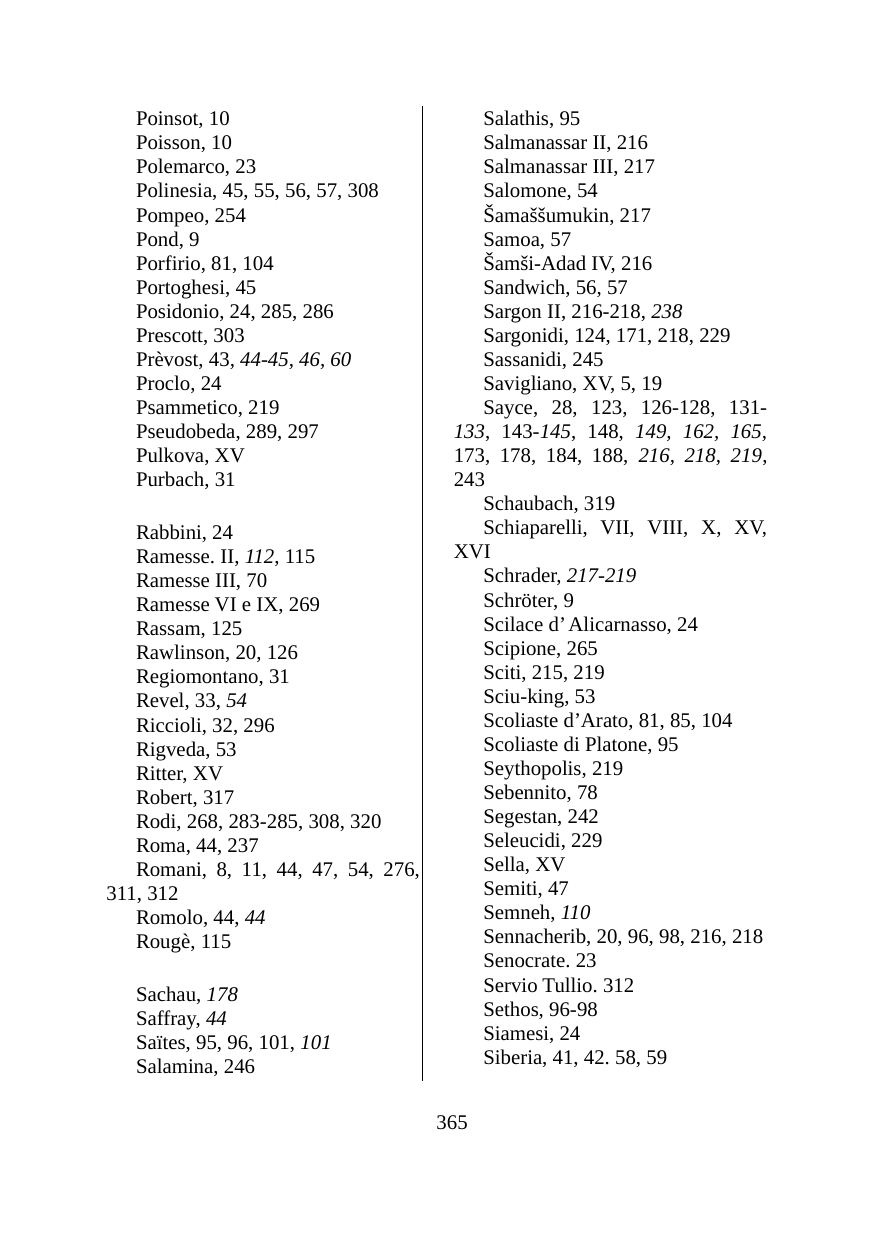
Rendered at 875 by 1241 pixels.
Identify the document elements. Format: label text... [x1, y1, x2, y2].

text Siamesi, 24 [453, 1021, 767, 1045]
text Revel, 33, 54 [106, 688, 420, 712]
text Salathis, 95 [453, 106, 767, 130]
text Sethos, 96-98 [453, 997, 767, 1021]
text Polinesia, 45, 55, 56, 57, 308 [106, 178, 420, 202]
text Pulkova, XV [106, 443, 420, 467]
text Samoa, 57 [453, 227, 767, 251]
text Romolo, 44, 44 [106, 905, 420, 929]
text Schaubach, 319 [453, 491, 767, 515]
text Schröter, 9 [453, 587, 767, 612]
text Šamši-Adad IV, 216 [453, 251, 767, 275]
text Poinsot, 10 [106, 106, 420, 130]
text Regiomontano, 31 [106, 664, 420, 688]
text Sayce, 28, 123, 126-128, 131-133, 143-145, 148, 149, 162, 165, 173, 178, 184, 188, 216, 218, 219, 243 [453, 395, 767, 491]
text Semneh, 110 [453, 900, 767, 924]
text Rassam, 125 [106, 616, 420, 640]
text Romani, 8, 11, 44, 47, 54, 276, 311, 312 [106, 857, 420, 905]
text Scoliaste di Platone, 95 [453, 732, 767, 756]
text Proclo, 24 [106, 371, 420, 395]
text Purbach, 31 [106, 467, 420, 491]
text Sachau, 178 [106, 982, 420, 1006]
text Scoliaste d’Arato, 81, 85, 104 [453, 708, 767, 732]
text Roma, 44, 237 [106, 833, 420, 857]
text Ramesse III, 70 [106, 568, 420, 592]
text Salmanassar II, 216 [453, 130, 767, 154]
text Pseudobeda, 289, 297 [106, 419, 420, 443]
text Savigliano, XV, 5, 19 [453, 371, 767, 395]
text Sassanidi, 245 [453, 347, 767, 371]
text Siberia, 41, 42. 58, 59 [453, 1045, 767, 1069]
text Robert, 317 [106, 785, 420, 809]
text Rougè, 115 [106, 929, 420, 953]
text Salamina, 246 [106, 1054, 420, 1078]
text Pompeo, 254 [106, 202, 420, 227]
text Sandwich, 56, 57 [453, 275, 767, 299]
text Posidonio, 24, 285, 286 [106, 299, 420, 323]
text Salomone, 54 [453, 178, 767, 202]
text Šamaššumukin, 217 [453, 202, 767, 227]
text Ramesse. II, 112, 115 [106, 544, 420, 568]
text Ramesse VI e IX, 269 [106, 592, 420, 616]
text Rawlinson, 20, 126 [106, 640, 420, 664]
text Saffray, 44 [106, 1006, 420, 1030]
text Psammetico, 219 [106, 395, 420, 419]
text Sella, XV [453, 852, 767, 876]
text Salmanassar III, 217 [453, 154, 767, 178]
text Rabbini, 24 [106, 520, 420, 544]
text Servio Tullio. 312 [453, 972, 767, 997]
text Prescott, 303 [106, 323, 420, 347]
text Ritter, XV [106, 761, 420, 785]
text Portoghesi, 45 [106, 275, 420, 299]
text Saïtes, 95, 96, 101, 101 [106, 1030, 420, 1054]
text Sebennito, 78 [453, 780, 767, 804]
text Scipione, 265 [453, 636, 767, 660]
text Pond, 9 [106, 227, 420, 251]
text Rigveda, 53 [106, 737, 420, 761]
text Schiaparelli, VII, VIII, X, XV, XVI [453, 515, 767, 563]
text Seleucidi, 229 [453, 828, 767, 852]
text Seythopolis, 219 [453, 756, 767, 780]
text Semiti, 47 [453, 876, 767, 900]
text Sargonidi, 124, 171, 218, 229 [453, 323, 767, 347]
text Scilace d’ Alicarnasso, 24 [453, 612, 767, 636]
text Sennacherib, 20, 96, 98, 216, 218 [453, 924, 767, 948]
text Porfirio, 81, 104 [106, 251, 420, 275]
text Prèvost, 43, 44-45, 46, 60 [106, 347, 420, 371]
text Segestan, 242 [453, 804, 767, 828]
text Sargon II, 216-218, 238 [453, 299, 767, 323]
text Rodi, 268, 283-285, 308, 320 [106, 809, 420, 833]
text Poisson, 10 [106, 130, 420, 154]
text Senocrate. 23 [453, 948, 767, 972]
text Schrader, 217-219 [453, 563, 767, 587]
text Sciti, 215, 219 [453, 660, 767, 684]
text Sciu-king, 53 [453, 684, 767, 708]
text Riccioli, 32, 296 [106, 712, 420, 737]
text Polemarco, 23 [106, 154, 420, 178]
